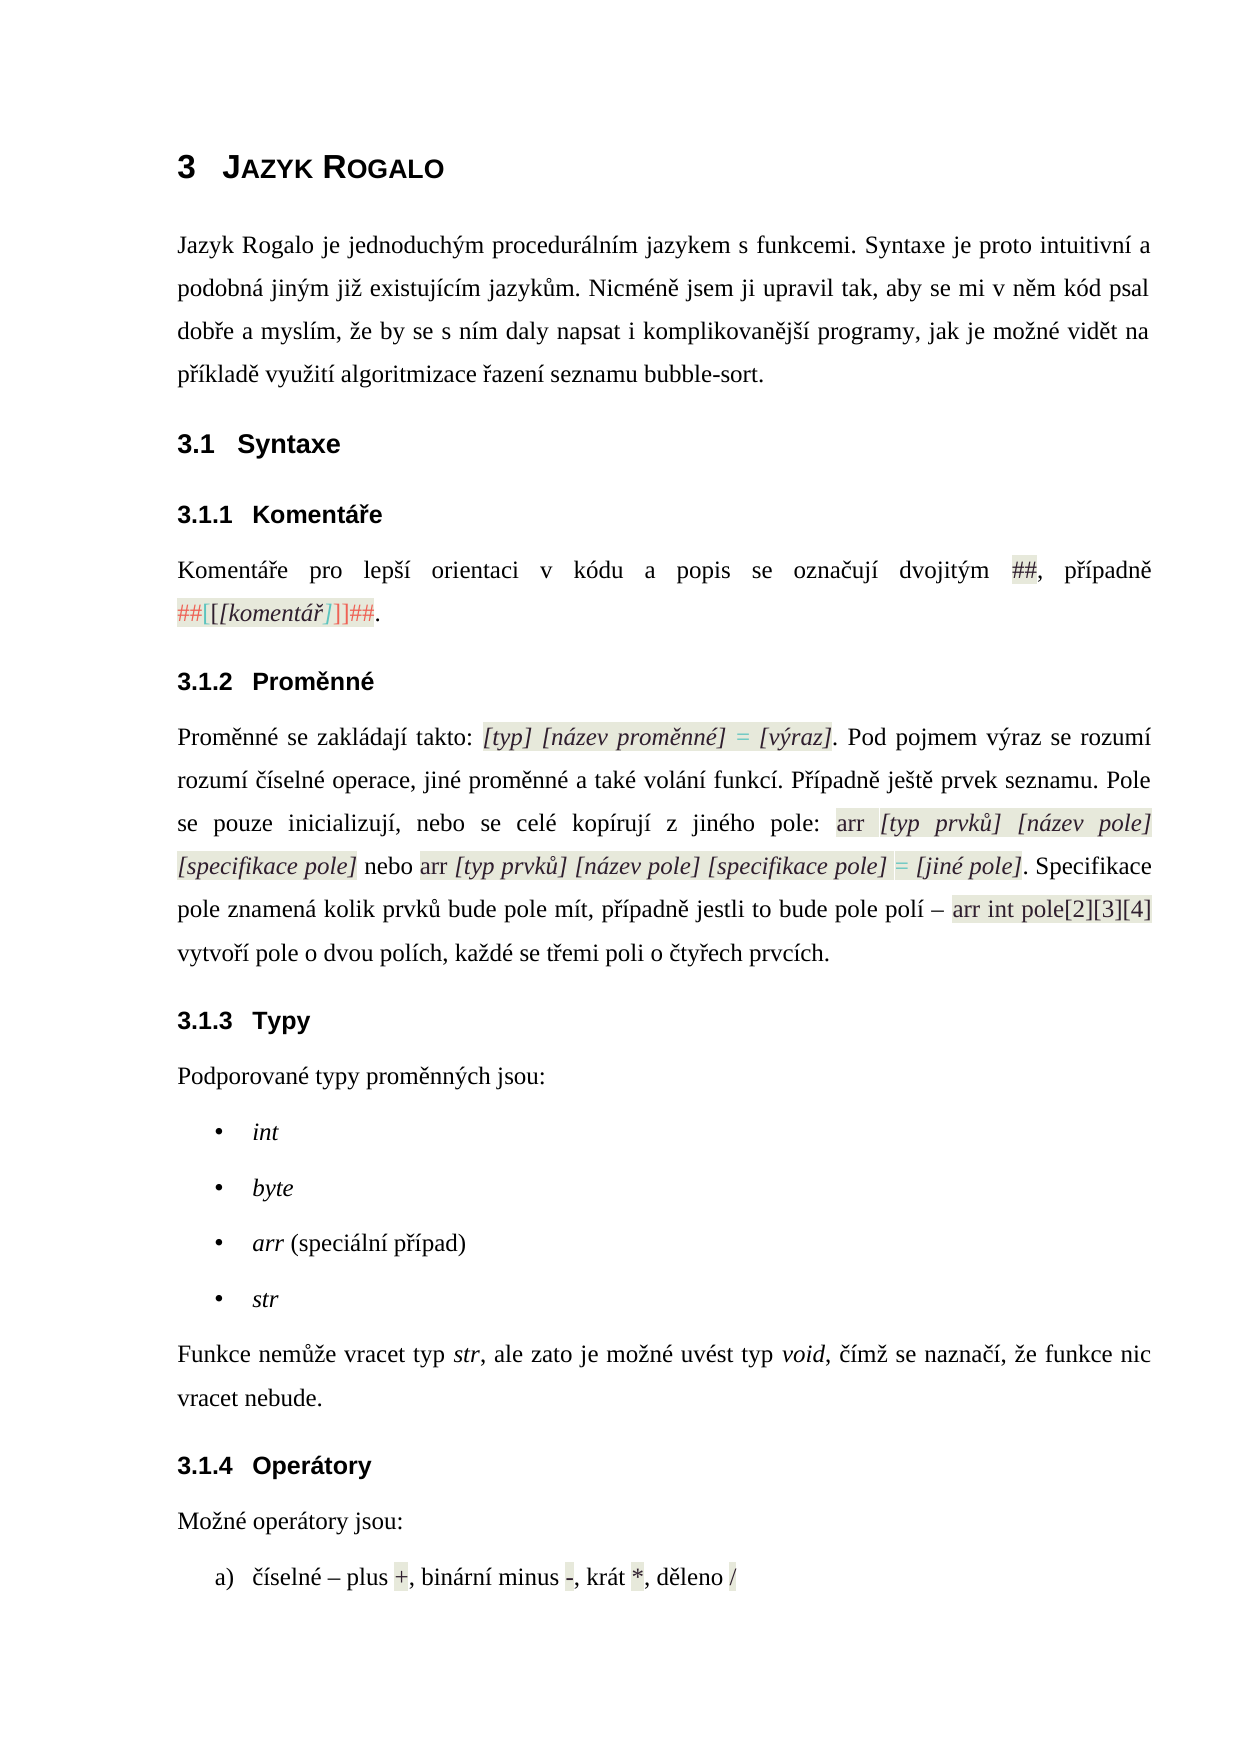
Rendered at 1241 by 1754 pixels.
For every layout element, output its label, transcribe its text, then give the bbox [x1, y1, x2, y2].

subtitle Typy [177, 1006, 1152, 1034]
list byte [214, 1173, 1152, 1201]
text Podporované typy proměnných jsou: [177, 1061, 1152, 1090]
list str [214, 1284, 1152, 1313]
text Jazyk Rogalo je jednoduchým procedurálním jazykem s funkcemi. Syntaxe je proto intuitivní a podobná jiným již existujícím jazykům. Nicméně jsem ji upravil tak, aby se mi v něm kód psal dobře a myslím, že by se s ním daly napsat i komplikovanější programy, jak je možné vidět na příkladě využití algoritmizace řazení seznamu bubble-sort. [177, 230, 1152, 388]
list číselné – plus +, binární minus -, krát *, děleno / [214, 1562, 1152, 1591]
list int [214, 1117, 1152, 1146]
text Proměnné se zakládají takto: [typ] [název proměnné] = [výraz]. Pod pojmem výraz se rozumí rozumí číselné operace, jiné proměnné a také volání funkcí. Případně ještě prvek seznamu. Pole se pouze inicializují, nebo se celé kopírují z jiného pole: arr [typ prvků] [název pole] [specifikace pole] nebo arr [typ prvků] [název pole] [specifikace pole] = [jiné pole]. Specifikace pole znamená kolik prvků bude pole mít, případně jestli to bude pole polí – arr int pole[2][3][4] vytvoří pole o dvou polích, každé se třemi poli o čtyřech prvcích. [177, 722, 1152, 966]
subtitle Jazyk Rogalo [177, 148, 1152, 186]
subtitle Proměnné [177, 666, 1152, 695]
text Možné operátory jsou: [177, 1506, 1152, 1535]
subtitle Operátory [177, 1451, 1152, 1479]
text Funkce nemůže vracet typ str, ale zato je možné uvést typ void, čímž se naznačí, že funkce nic vracet nebude. [177, 1339, 1152, 1411]
subtitle Komentáře [177, 499, 1152, 528]
list arr (speciální případ) [214, 1228, 1152, 1257]
text Komentáře pro lepší orientaci v kódu a popis se označují dvojitým ##, případně ##[[[komentář]]]##. [177, 555, 1152, 627]
subtitle Syntaxe [177, 428, 1152, 459]
